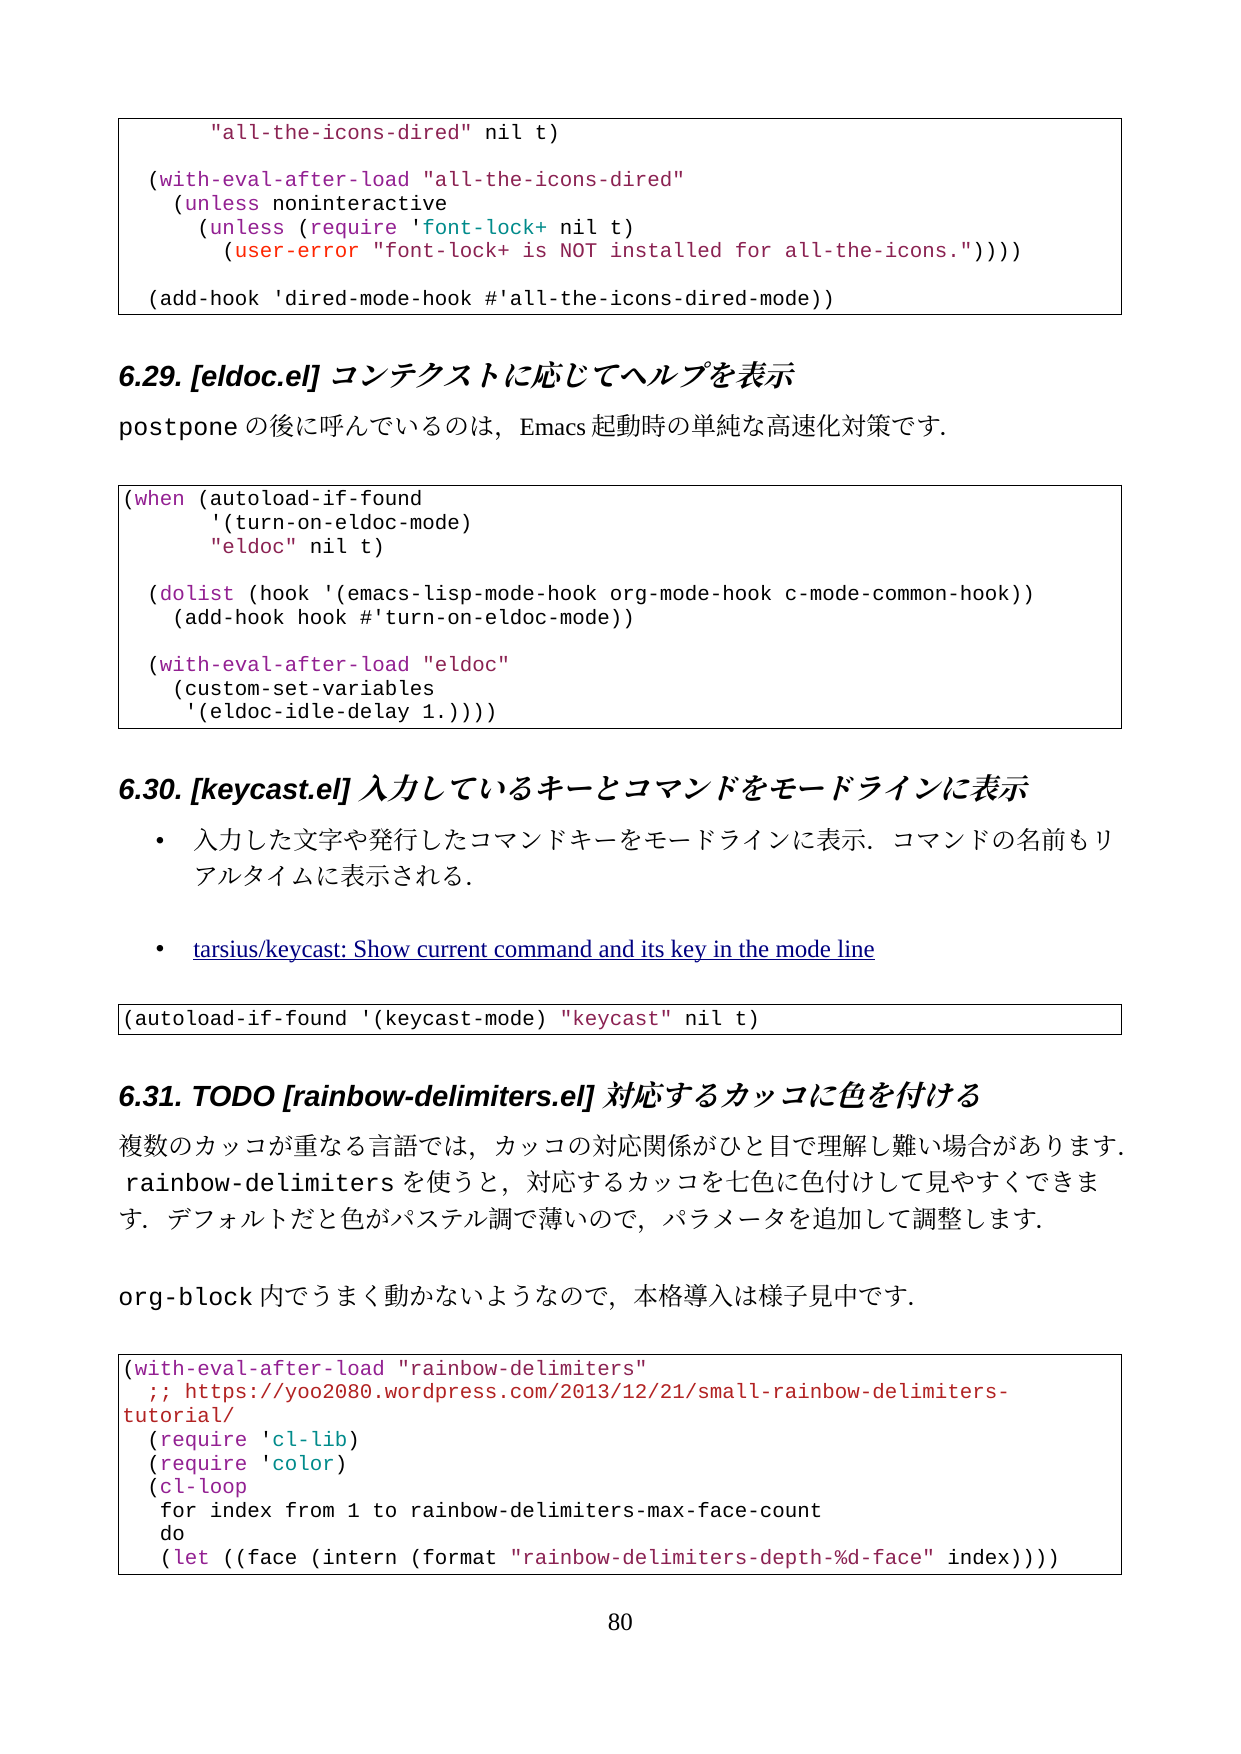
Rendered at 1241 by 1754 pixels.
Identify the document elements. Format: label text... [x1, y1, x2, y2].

text (require 'cl-lib) [119, 1425, 1121, 1448]
text '(turn-on-eldoc-mode) [119, 508, 1121, 532]
text postpone の後に呼んでいるのは，Emacs起動時の単純な高速化対策です． [118, 407, 1122, 472]
text do [119, 1519, 1121, 1543]
list 入力した文字や発行したコマンドキーをモードラインに表示．コマンドの名前もリアルタイムに表示される． [156, 821, 1122, 921]
text (autoload-if-found '(keycast-mode) "keycast" nil t) [119, 1005, 1121, 1034]
text (cl-loop [119, 1472, 1121, 1496]
text (user-error "font-lock+ is NOT installed for all-the-icons.")))) [119, 236, 1121, 260]
subtitle [eldoc.el] コンテクストに応じてヘルプを表示 [118, 353, 1122, 394]
text (add-hook 'dired-mode-hook #'all-the-icons-dired-mode)) [119, 284, 1121, 314]
text (with-eval-after-load "eldoc" [119, 650, 1121, 674]
text (unless (require 'font-lock+ nil t) [119, 213, 1121, 236]
text (when (autoload-if-found [119, 486, 1121, 508]
text (custom-set-variables [119, 674, 1121, 697]
subtitle TODO [rainbow-delimiters.el] 対応するカッコに色を付ける [118, 1073, 1122, 1114]
text org-block 内でうまく動かないようなので，本格導入は様子見中です． [118, 1276, 1122, 1341]
text (require 'color) [119, 1448, 1121, 1472]
text ;; https://yoo2080.wordpress.com/2013/12/21/small-rainbow-delimiters-tutorial/ [119, 1378, 1121, 1425]
text "eldoc" nil t) [119, 532, 1121, 555]
text '(eldoc-idle-delay 1.)))) [119, 697, 1121, 728]
text "all-the-icons-dired" nil t) [119, 119, 1121, 142]
list tarsius/keycast: Show current command and its key in the mode line [156, 934, 1122, 991]
text (with-eval-after-load "all-the-icons-dired" [119, 165, 1121, 189]
text for index from 1 to rainbow-delimiters-max-face-count [119, 1496, 1121, 1519]
text (dolist (hook '(emacs-lisp-mode-hook org-mode-hook c-mode-common-hook)) [119, 579, 1121, 603]
text 複数のカッコが重なる言語では，カッコの対応関係がひと目で理解し難い場合があります． rainbow-delimiters を使うと，対応するカッコを七色に色付けして見やすくできます．デフォルトだと色がパステル調で薄いので，パラメータを追加して調整します． [118, 1127, 1122, 1264]
text (unless noninteractive [119, 189, 1121, 213]
text (with-eval-after-load "rainbow-delimiters" [119, 1355, 1121, 1378]
subtitle [keycast.el] 入力しているキーとコマンドをモードラインに表示 [118, 766, 1122, 808]
text (let ((face (intern (format "rainbow-delimiters-depth-%d-face" index)))) [119, 1543, 1121, 1574]
text (add-hook hook #'turn-on-eldoc-mode)) [119, 603, 1121, 626]
